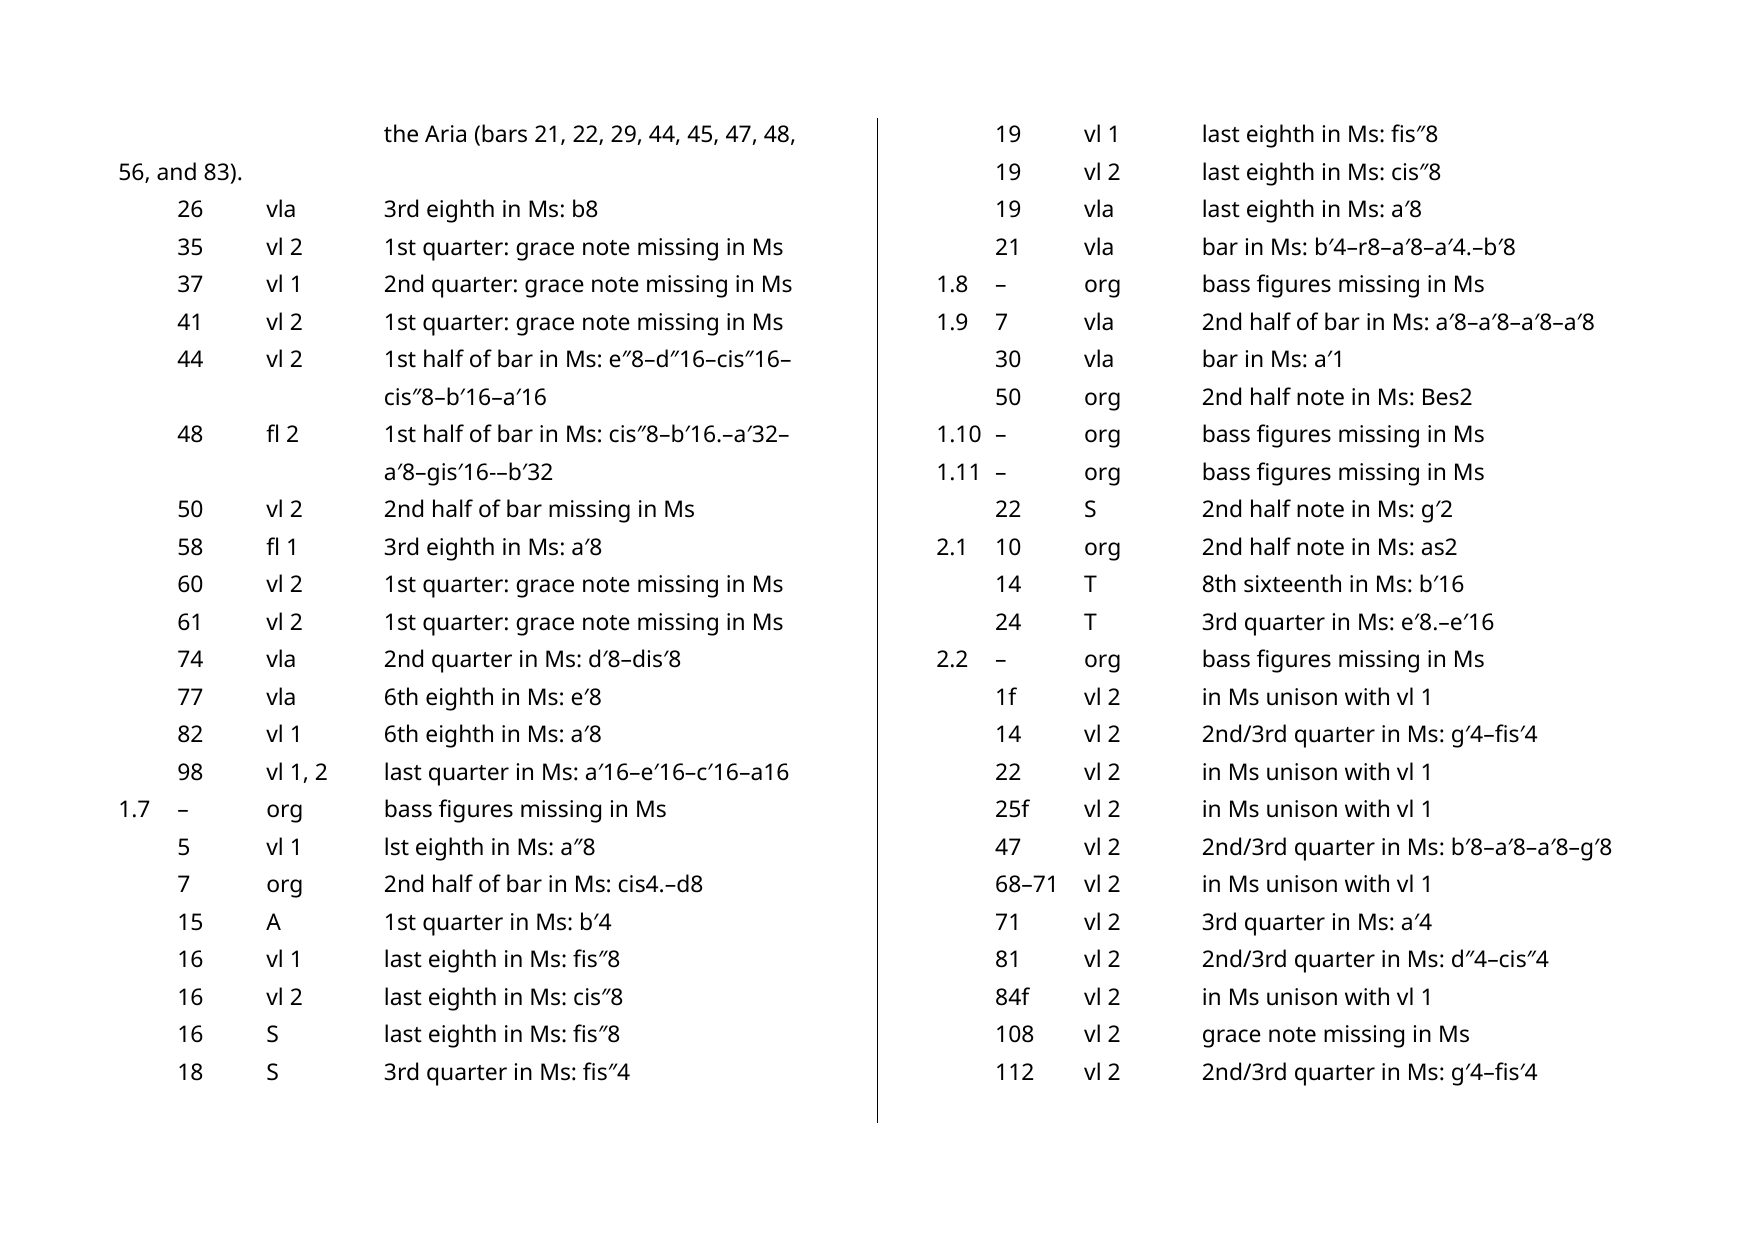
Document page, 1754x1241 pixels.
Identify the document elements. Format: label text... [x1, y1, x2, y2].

text the Aria (bars 21, 22, 29, 44, 45, 47, 48, 56, and 83). 26 vla 3rd eighth in Ms: b8 35 vl 2 1st quarter: grace note missing in Ms 37 vl 1 2nd quarter: grace note missing in Ms 41 vl 2 1st quarter: grace note missing in Ms 44 vl 2 1st half of bar in Ms: e″8–d″16–cis″16– cis″8–b′16–a′16 48 fl 2 1st half of bar in Ms: cis″8–b′16.–a′32– a′8–gis′16-–b′32 50 vl 2 2nd half of bar missing in Ms 58 fl 1 3rd eighth in Ms: a′8 60 vl 2 1st quarter: grace note missing in Ms 61 vl 2 1st quarter: grace note missing in Ms 74 vla 2nd quarter in Ms: d′8–dis′8 77 vla 6th eighth in Ms: e′8 82 vl 1 6th eighth in Ms: a′8 98 vl 1, 2 last quarter in Ms: a′16–e′16–c′16–a16 1.7 – org bass figures missing in Ms 5 vl 1 lst eighth in Ms: a″8 7 org 2nd half of bar in Ms: cis4.–d8 15 A 1st quarter in Ms: b′4 16 vl 1 last eighth in Ms: fis″8 16 vl 2 last eighth in Ms: cis″8 16 S last eighth in Ms: fis″8 18 S 3rd quarter in Ms: fis″4 [118, 118, 818, 1087]
text 19 vl 1 last eighth in Ms: fis″8 19 vl 2 last eighth in Ms: cis″8 19 vla last eighth in Ms: a′8 21 vla bar in Ms: b′4–r8–a′8–a′4.–b′8 1.8 – org bass figures missing in Ms 1.9 7 vla 2nd half of bar in Ms: a′8–a′8–a′8–a′8 30 vla bar in Ms: a′1 50 org 2nd half note in Ms: Bes2 1.10 – org bass figures missing in Ms 1.11 – org bass figures missing in Ms 22 S 2nd half note in Ms: g′2 2.1 10 org 2nd half note in Ms: as2 14 T 8th sixteenth in Ms: b′16 24 T 3rd quarter in Ms: e′8.–e′16 2.2 – org bass figures missing in Ms 1f vl 2 in Ms unison with vl 1 14 vl 2 2nd/3rd quarter in Ms: g′4–fis′4 22 vl 2 in Ms unison with vl 1 25f vl 2 in Ms unison with vl 1 47 vl 2 2nd/3rd quarter in Ms: b′8–a′8–a′8–g′8 68–71 vl 2 in Ms unison with vl 1 71 vl 2 3rd quarter in Ms: a′4 81 vl 2 2nd/3rd quarter in Ms: d″4–cis″4 84f vl 2 in Ms unison with vl 1 108 vl 2 grace note missing in Ms 112 vl 2 2nd/3rd quarter in Ms: g′4–fis′4 [936, 118, 1636, 1087]
